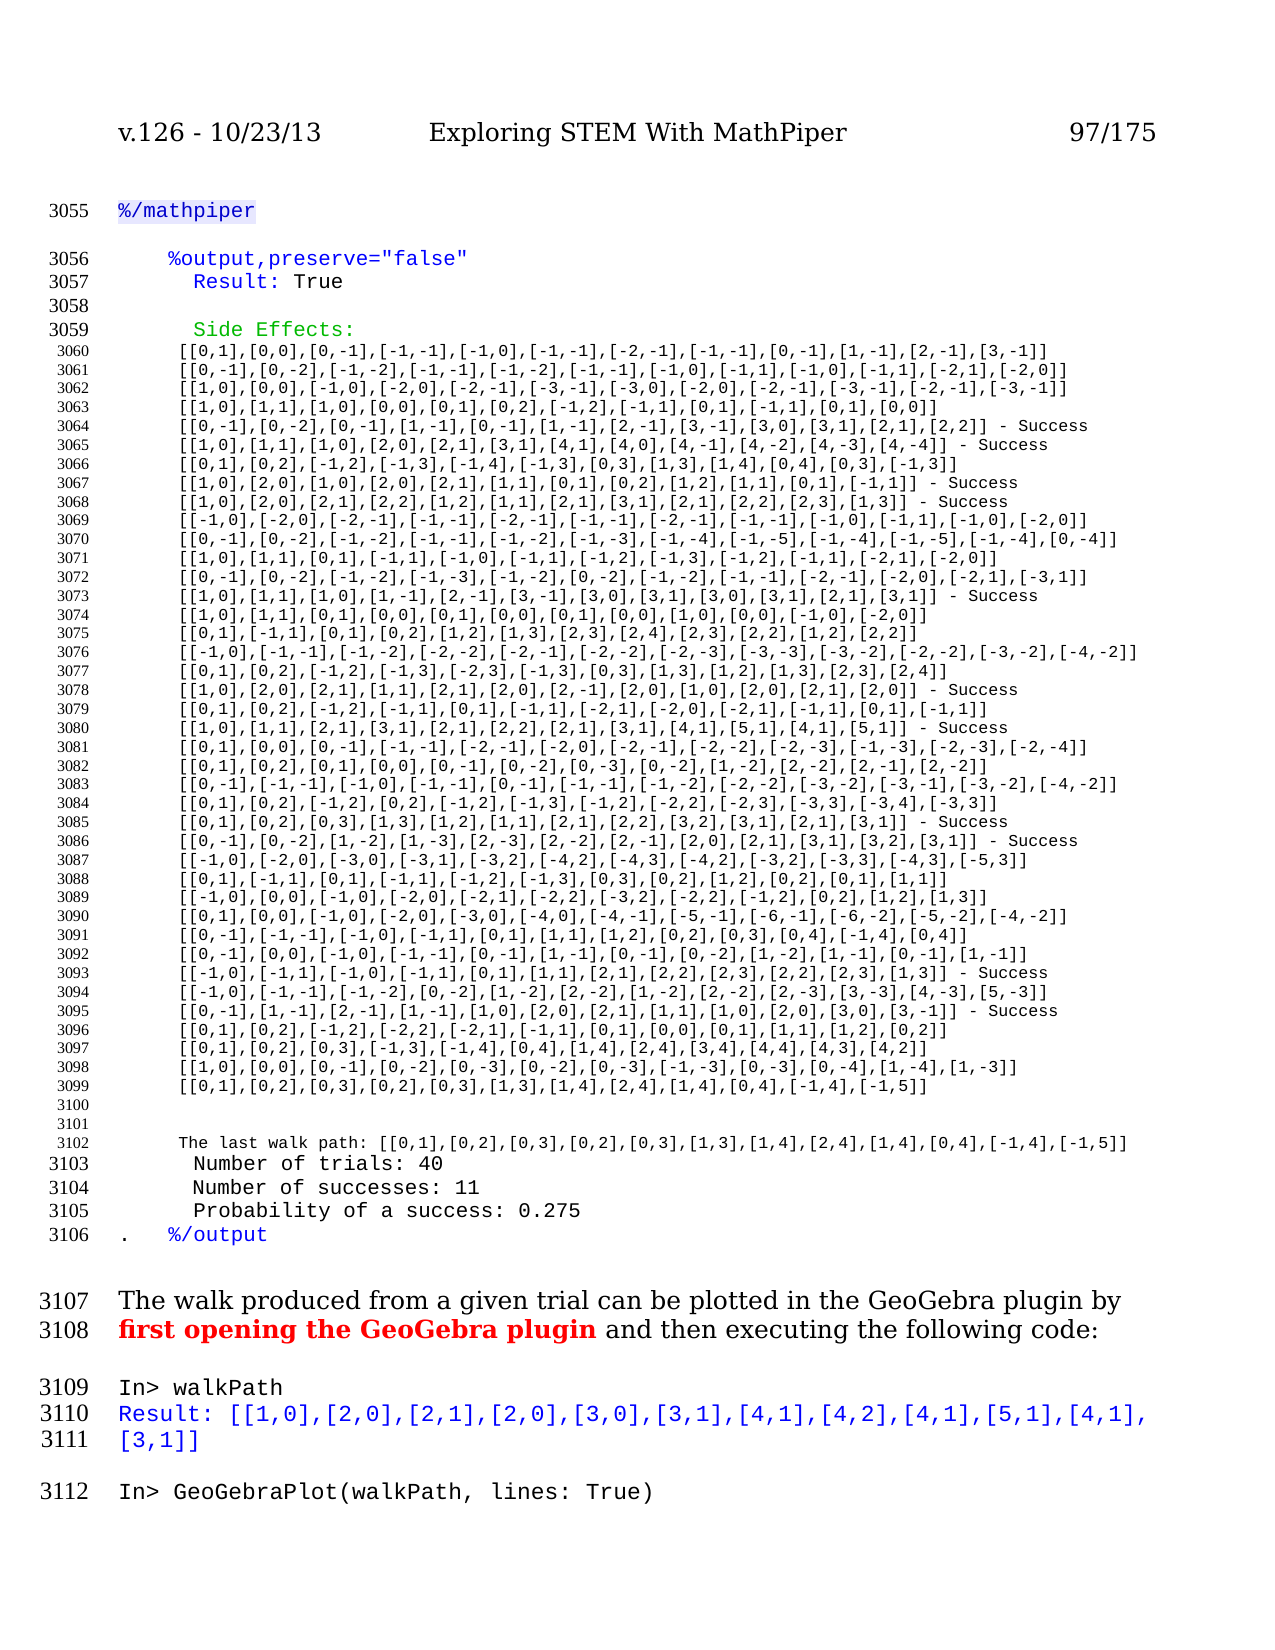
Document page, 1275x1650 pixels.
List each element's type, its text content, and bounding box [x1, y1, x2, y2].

text Number of trials: 40 [118, 1153, 1157, 1177]
text [[0,1],[-1,1],[0,1],[-1,1],[-1,2],[-1,3],[0,3],[0,2],[1,2],[0,2],[0,1],[1,1]] [118, 870, 1157, 889]
text [[0,-1],[-1,-1],[-1,0],[-1,1],[0,1],[1,1],[1,2],[0,2],[0,3],[0,4],[-1,4],[0,4]] [118, 927, 1157, 946]
text [[1,0],[1,1],[0,1],[0,0],[0,1],[0,0],[0,1],[0,0],[1,0],[0,0],[-1,0],[-2,0]] [118, 606, 1157, 625]
text [[0,-1],[0,-2],[-1,-2],[-1,-3],[-1,-2],[0,-2],[-1,-2],[-1,-1],[-2,-1],[-2,0],[-2,1],[-3,1]] [118, 568, 1157, 587]
text Side Effects: [118, 319, 1157, 342]
text [[0,1],[0,2],[0,3],[-1,3],[-1,4],[0,4],[1,4],[2,4],[3,4],[4,4],[4,3],[4,2]] [118, 1040, 1157, 1059]
text [[0,-1],[-1,-1],[-1,0],[-1,-1],[0,-1],[-1,-1],[-1,-2],[-2,-2],[-3,-2],[-3,-1],[-3,-2],[-4,-2]] [118, 776, 1157, 795]
text In> walkPath [118, 1377, 1157, 1402]
text [[-1,0],[-2,0],[-2,-1],[-1,-1],[-2,-1],[-1,-1],[-2,-1],[-1,-1],[-1,0],[-1,1],[-1,0],[-2,0]] [118, 512, 1157, 531]
text [[-1,0],[-1,1],[-1,0],[-1,1],[0,1],[1,1],[2,1],[2,2],[2,3],[2,2],[2,3],[1,3]] - Success [118, 964, 1157, 983]
text [[0,1],[0,0],[0,-1],[-1,-1],[-2,-1],[-2,0],[-2,-1],[-2,-2],[-2,-3],[-1,-3],[-2,-3],[-2,-4]] [118, 738, 1157, 757]
text [[0,1],[0,0],[0,-1],[-1,-1],[-1,0],[-1,-1],[-2,-1],[-1,-1],[0,-1],[1,-1],[2,-1],[3,-1]] [118, 342, 1157, 361]
text [[0,1],[0,2],[-1,2],[0,2],[-1,2],[-1,3],[-1,2],[-2,2],[-2,3],[-3,3],[-3,4],[-3,3]] [118, 795, 1157, 814]
text Probability of a success: 0.275 [118, 1200, 1157, 1224]
text [[0,1],[-1,1],[0,1],[0,2],[1,2],[1,3],[2,3],[2,4],[2,3],[2,2],[1,2],[2,2]] [118, 625, 1157, 644]
text [[-1,0],[-2,0],[-3,0],[-3,1],[-3,2],[-4,2],[-4,3],[-4,2],[-3,2],[-3,3],[-4,3],[-5,3]] [118, 851, 1157, 870]
text [[0,-1],[0,-2],[0,-1],[1,-1],[0,-1],[1,-1],[2,-1],[3,-1],[3,0],[3,1],[2,1],[2,2]] - Success [118, 418, 1157, 437]
text [[0,1],[0,2],[-1,2],[-1,3],[-2,3],[-1,3],[0,3],[1,3],[1,2],[1,3],[2,3],[2,4]] [118, 663, 1157, 682]
text %/mathpiper [118, 200, 1157, 224]
text [[1,0],[2,0],[2,1],[2,2],[1,2],[1,1],[2,1],[3,1],[2,1],[2,2],[2,3],[1,3]] - Success [118, 493, 1157, 512]
text [[1,0],[1,1],[2,1],[3,1],[2,1],[2,2],[2,1],[3,1],[4,1],[5,1],[4,1],[5,1]] - Success [118, 719, 1157, 738]
text Result: True [118, 271, 1157, 295]
text [[1,0],[1,1],[1,0],[2,0],[2,1],[3,1],[4,1],[4,0],[4,-1],[4,-2],[4,-3],[4,-4]] - Success [118, 437, 1157, 455]
text Result: [[1,0],[2,0],[2,1],[2,0],[3,0],[3,1],[4,1],[4,2],[4,1],[5,1],[4,1],[3,1]] [118, 1402, 1157, 1454]
text [[0,1],[0,2],[-1,2],[-1,1],[0,1],[-1,1],[-2,1],[-2,0],[-2,1],[-1,1],[0,1],[-1,1]] [118, 701, 1157, 719]
text [[1,0],[1,1],[0,1],[-1,1],[-1,0],[-1,1],[-1,2],[-1,3],[-1,2],[-1,1],[-2,1],[-2,0]] [118, 550, 1157, 568]
text [[1,0],[1,1],[1,0],[0,0],[0,1],[0,2],[-1,2],[-1,1],[0,1],[-1,1],[0,1],[0,0]] [118, 399, 1157, 418]
text [[0,1],[0,2],[0,3],[0,2],[0,3],[1,3],[1,4],[2,4],[1,4],[0,4],[-1,4],[-1,5]] [118, 1078, 1157, 1096]
text The last walk path: [[0,1],[0,2],[0,3],[0,2],[0,3],[1,3],[1,4],[2,4],[1,4],[0,4],[-1,4],[-1,5]] [118, 1134, 1157, 1153]
text [[1,0],[0,0],[0,-1],[0,-2],[0,-3],[0,-2],[0,-3],[-1,-3],[0,-3],[0,-4],[1,-4],[1,-3]] [118, 1059, 1157, 1078]
text [[1,0],[1,1],[1,0],[1,-1],[2,-1],[3,-1],[3,0],[3,1],[3,0],[3,1],[2,1],[3,1]] - Success [118, 587, 1157, 606]
text [[0,-1],[0,-2],[1,-2],[1,-3],[2,-3],[2,-2],[2,-1],[2,0],[2,1],[3,1],[3,2],[3,1]] - Success [118, 832, 1157, 851]
text The walk produced from a given trial can be plotted in the GeoGebra plugin by first opening the GeoGebra plugin and then executing the following code: [118, 1286, 1157, 1344]
text [[-1,0],[0,0],[-1,0],[-2,0],[-2,1],[-2,2],[-3,2],[-2,2],[-1,2],[0,2],[1,2],[1,3]] [118, 889, 1157, 908]
text [[0,1],[0,2],[-1,2],[-2,2],[-2,1],[-1,1],[0,1],[0,0],[0,1],[1,1],[1,2],[0,2]] [118, 1021, 1157, 1040]
text [[-1,0],[-1,-1],[-1,-2],[0,-2],[1,-2],[2,-2],[1,-2],[2,-2],[2,-3],[3,-3],[4,-3],[5,-3]] [118, 983, 1157, 1002]
text In> GeoGebraPlot(walkPath, lines: True) [118, 1480, 1157, 1506]
text [[0,-1],[0,0],[-1,0],[-1,-1],[0,-1],[1,-1],[0,-1],[0,-2],[1,-2],[1,-1],[0,-1],[1,-1]] [118, 946, 1157, 964]
text %output,preserve="false" [118, 248, 1157, 271]
text [[1,0],[2,0],[1,0],[2,0],[2,1],[1,1],[0,1],[0,2],[1,2],[1,1],[0,1],[-1,1]] - Success [118, 474, 1157, 493]
text [[0,-1],[1,-1],[2,-1],[1,-1],[1,0],[2,0],[2,1],[1,1],[1,0],[2,0],[3,0],[3,-1]] - Success [118, 1002, 1157, 1021]
text [[0,-1],[0,-2],[-1,-2],[-1,-1],[-1,-2],[-1,-3],[-1,-4],[-1,-5],[-1,-4],[-1,-5],[-1,-4],[0,-4]] [118, 531, 1157, 550]
text [[1,0],[0,0],[-1,0],[-2,0],[-2,-1],[-3,-1],[-3,0],[-2,0],[-2,-1],[-3,-1],[-2,-1],[-3,-1]] [118, 380, 1157, 399]
text [[0,1],[0,0],[-1,0],[-2,0],[-3,0],[-4,0],[-4,-1],[-5,-1],[-6,-1],[-6,-2],[-5,-2],[-4,-2]] [118, 908, 1157, 927]
text Number of successes: 11 [118, 1177, 1157, 1200]
text [[-1,0],[-1,-1],[-1,-2],[-2,-2],[-2,-1],[-2,-2],[-2,-3],[-3,-3],[-3,-2],[-2,-2],[-3,-2],[-4,-2]] [118, 644, 1157, 663]
text . %/output [118, 1224, 1157, 1248]
text [[1,0],[2,0],[2,1],[1,1],[2,1],[2,0],[2,-1],[2,0],[1,0],[2,0],[2,1],[2,0]] - Success [118, 682, 1157, 701]
text [[0,-1],[0,-2],[-1,-2],[-1,-1],[-1,-2],[-1,-1],[-1,0],[-1,1],[-1,0],[-1,1],[-2,1],[-2,0]] [118, 361, 1157, 380]
text [[0,1],[0,2],[0,3],[1,3],[1,2],[1,1],[2,1],[2,2],[3,2],[3,1],[2,1],[3,1]] - Success [118, 814, 1157, 832]
text [[0,1],[0,2],[-1,2],[-1,3],[-1,4],[-1,3],[0,3],[1,3],[1,4],[0,4],[0,3],[-1,3]] [118, 455, 1157, 474]
text [[0,1],[0,2],[0,1],[0,0],[0,-1],[0,-2],[0,-3],[0,-2],[1,-2],[2,-2],[2,-1],[2,-2]] [118, 757, 1157, 776]
